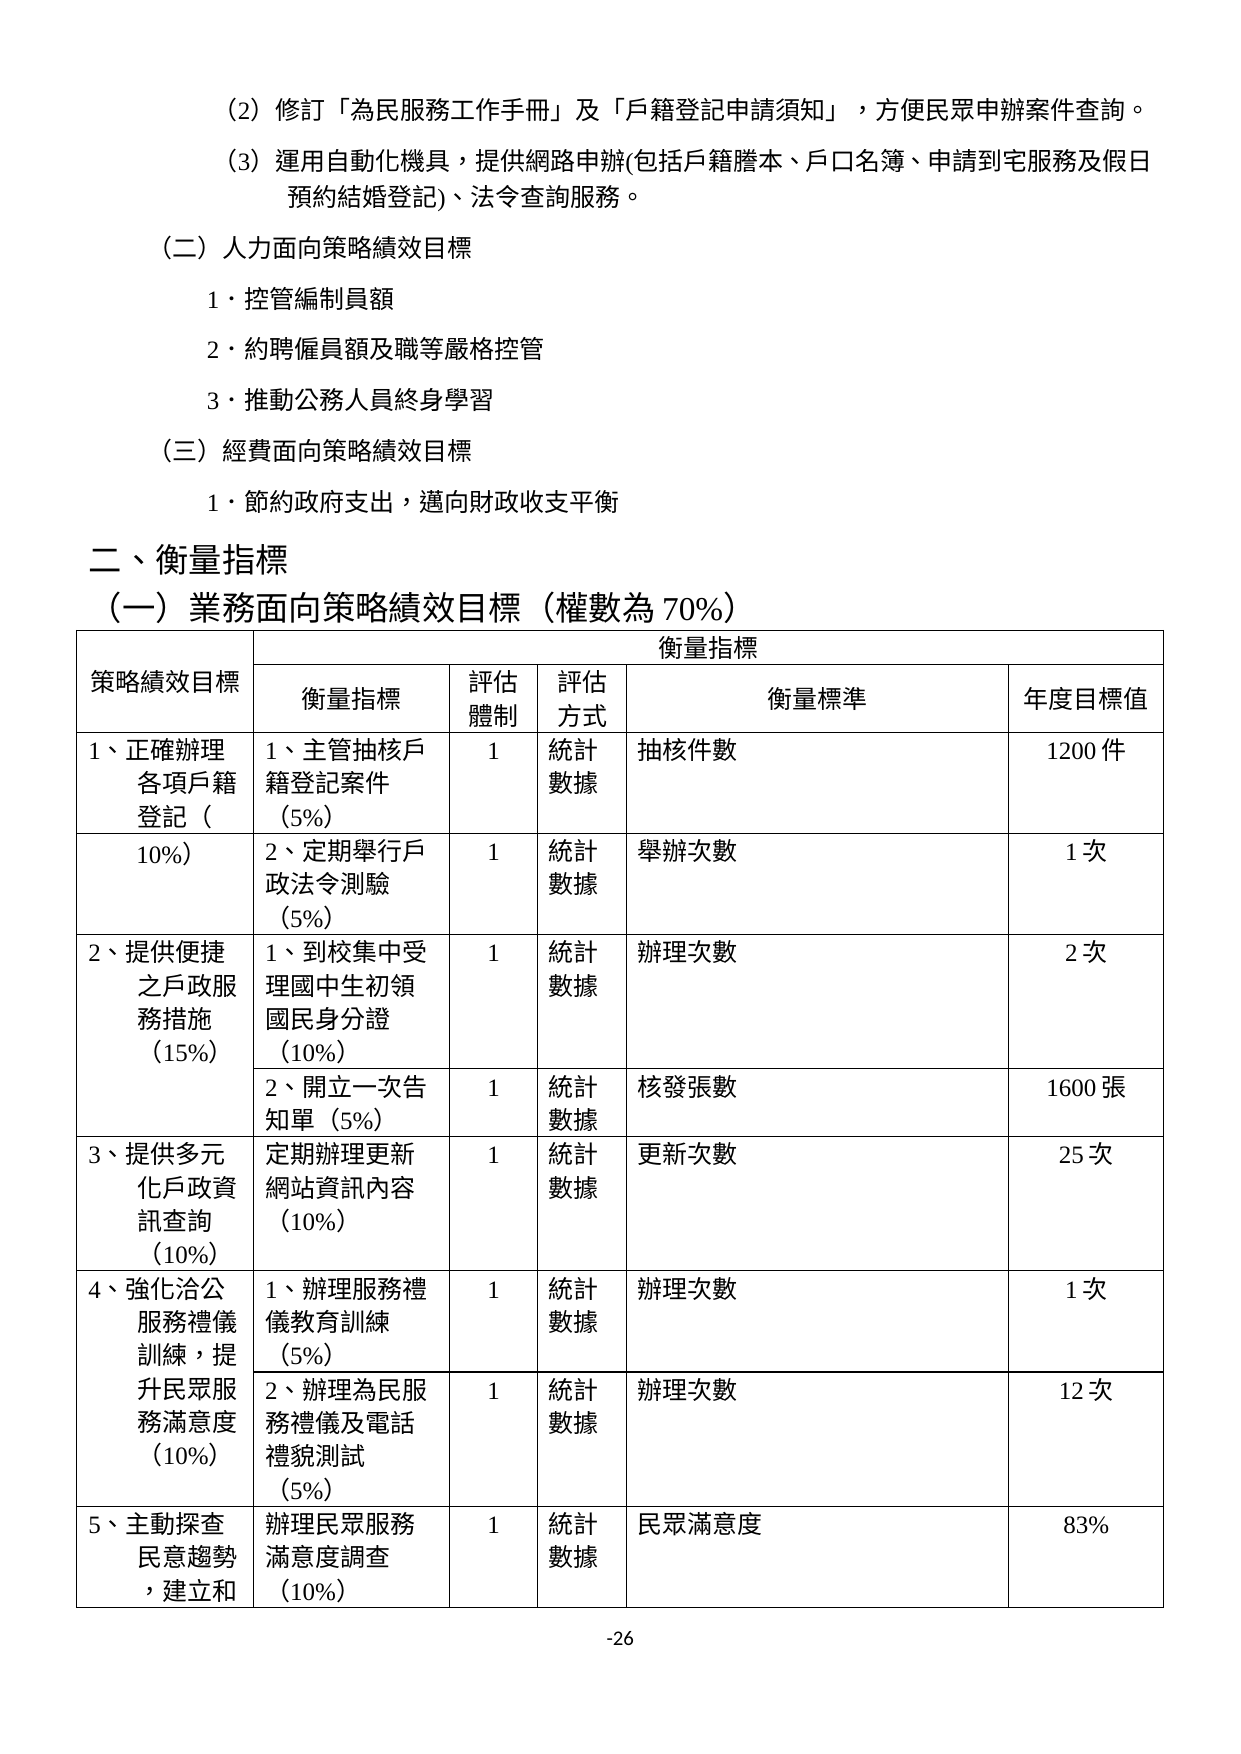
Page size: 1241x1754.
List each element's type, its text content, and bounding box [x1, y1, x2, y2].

table_cell 1 [450, 935, 537, 1068]
table_cell 評估方式 [538, 665, 626, 732]
table_cell 正確辦理各項戶籍登記（ [77, 733, 253, 833]
table_cell 主動探查民意趨勢，建立和 [77, 1507, 253, 1607]
table_cell 1600張 [1009, 1069, 1163, 1136]
table_cell 1次 [1009, 1271, 1163, 1371]
table_cell 提供多元化戶政資訊查詢（10%） [77, 1137, 253, 1270]
table_cell 1 [450, 1373, 537, 1506]
table_header 策略績效目標 [77, 631, 253, 732]
table_cell 1、主管抽核戶籍登記案件（5%） [254, 733, 449, 833]
table_cell 1 [450, 1137, 537, 1270]
table_cell 民眾滿意度 [627, 1507, 1008, 1607]
table_cell 辦理次數 [627, 1271, 1008, 1371]
list 控管編制員額 [207, 279, 1152, 315]
list 節約政府支出，邁向財政收支平衡 [207, 482, 1152, 519]
table_cell 25次 [1009, 1137, 1163, 1270]
table_cell 抽核件數 [627, 733, 1008, 833]
table_cell 核發張數 [627, 1069, 1008, 1136]
table_cell 1次 [1009, 834, 1163, 934]
list 修訂「為民服務工作手冊」及「戶籍登記申請須知」，方便民眾申辦案件查詢。 [213, 90, 1152, 127]
table_cell 1 [450, 733, 537, 833]
table_cell 統計數據 [538, 1373, 626, 1506]
list 推動公務人員終身學習 [207, 381, 1152, 417]
table_cell 12次 [1009, 1373, 1163, 1506]
table_cell 衡量指標 [254, 665, 449, 732]
table_cell 統計數據 [538, 1069, 626, 1136]
table_cell 2、定期舉行戶政法令測驗（5%） [254, 834, 449, 934]
table_cell 1 [450, 1507, 537, 1607]
table_cell 統計數據 [538, 733, 626, 833]
table_cell 統計數據 [538, 1137, 626, 1270]
text 二、衡量指標 [88, 533, 1152, 582]
table_cell 2次 [1009, 935, 1163, 1068]
table_cell 統計數據 [538, 935, 626, 1068]
table_cell 強化洽公服務禮儀訓練，提升民眾服務滿意度（10%） [77, 1271, 253, 1506]
table_cell 2、開立一次告知單（5%） [254, 1069, 449, 1136]
table_header 衡量指標 [254, 631, 1163, 664]
table_cell 1 [450, 834, 537, 934]
list 約聘僱員額及職等嚴格控管 [207, 330, 1152, 366]
table_cell 1 [450, 1069, 537, 1136]
text （一）業務面向策略績效目標（權數為70%） [88, 582, 1152, 630]
table_cell 10%） [77, 834, 253, 934]
table_cell 評估體制 [450, 665, 537, 732]
table_cell 統計數據 [538, 834, 626, 934]
text （二）人力面向策略績效目標 [148, 228, 1152, 264]
table_cell 1 [450, 1271, 537, 1371]
table_cell 辦理次數 [627, 1373, 1008, 1506]
text （三）經費面向策略績效目標 [148, 432, 1152, 468]
table_cell 統計數據 [538, 1507, 626, 1607]
table_cell 1、到校集中受理國中生初領國民身分證（10%） [254, 935, 449, 1068]
table_cell 舉辦次數 [627, 834, 1008, 934]
table_cell 辦理次數 [627, 935, 1008, 1068]
table_cell 定期辦理更新網站資訊內容（10%） [254, 1137, 449, 1270]
table_cell 83% [1009, 1507, 1163, 1607]
table_cell 提供便捷之戶政服務措施（15%） [77, 935, 253, 1136]
table_cell 衡量標準 [627, 665, 1008, 732]
table_cell 統計數據 [538, 1271, 626, 1371]
table_cell 1200件 [1009, 733, 1163, 833]
table_cell 2、辦理為民服務禮儀及電話禮貌測試（5%） [254, 1373, 449, 1506]
table_cell 1、辦理服務禮儀教育訓練（5%） [254, 1271, 449, 1371]
table_cell 辦理民眾服務滿意度調查（10%） [254, 1507, 449, 1607]
table_cell 年度目標值 [1009, 665, 1163, 732]
table_cell 更新次數 [627, 1137, 1008, 1270]
list 運用自動化機具，提供網路申辦(包括戶籍謄本、戶口名簿、申請到宅服務及假日預約結婚登記)、法令查詢服務。 [213, 141, 1152, 214]
